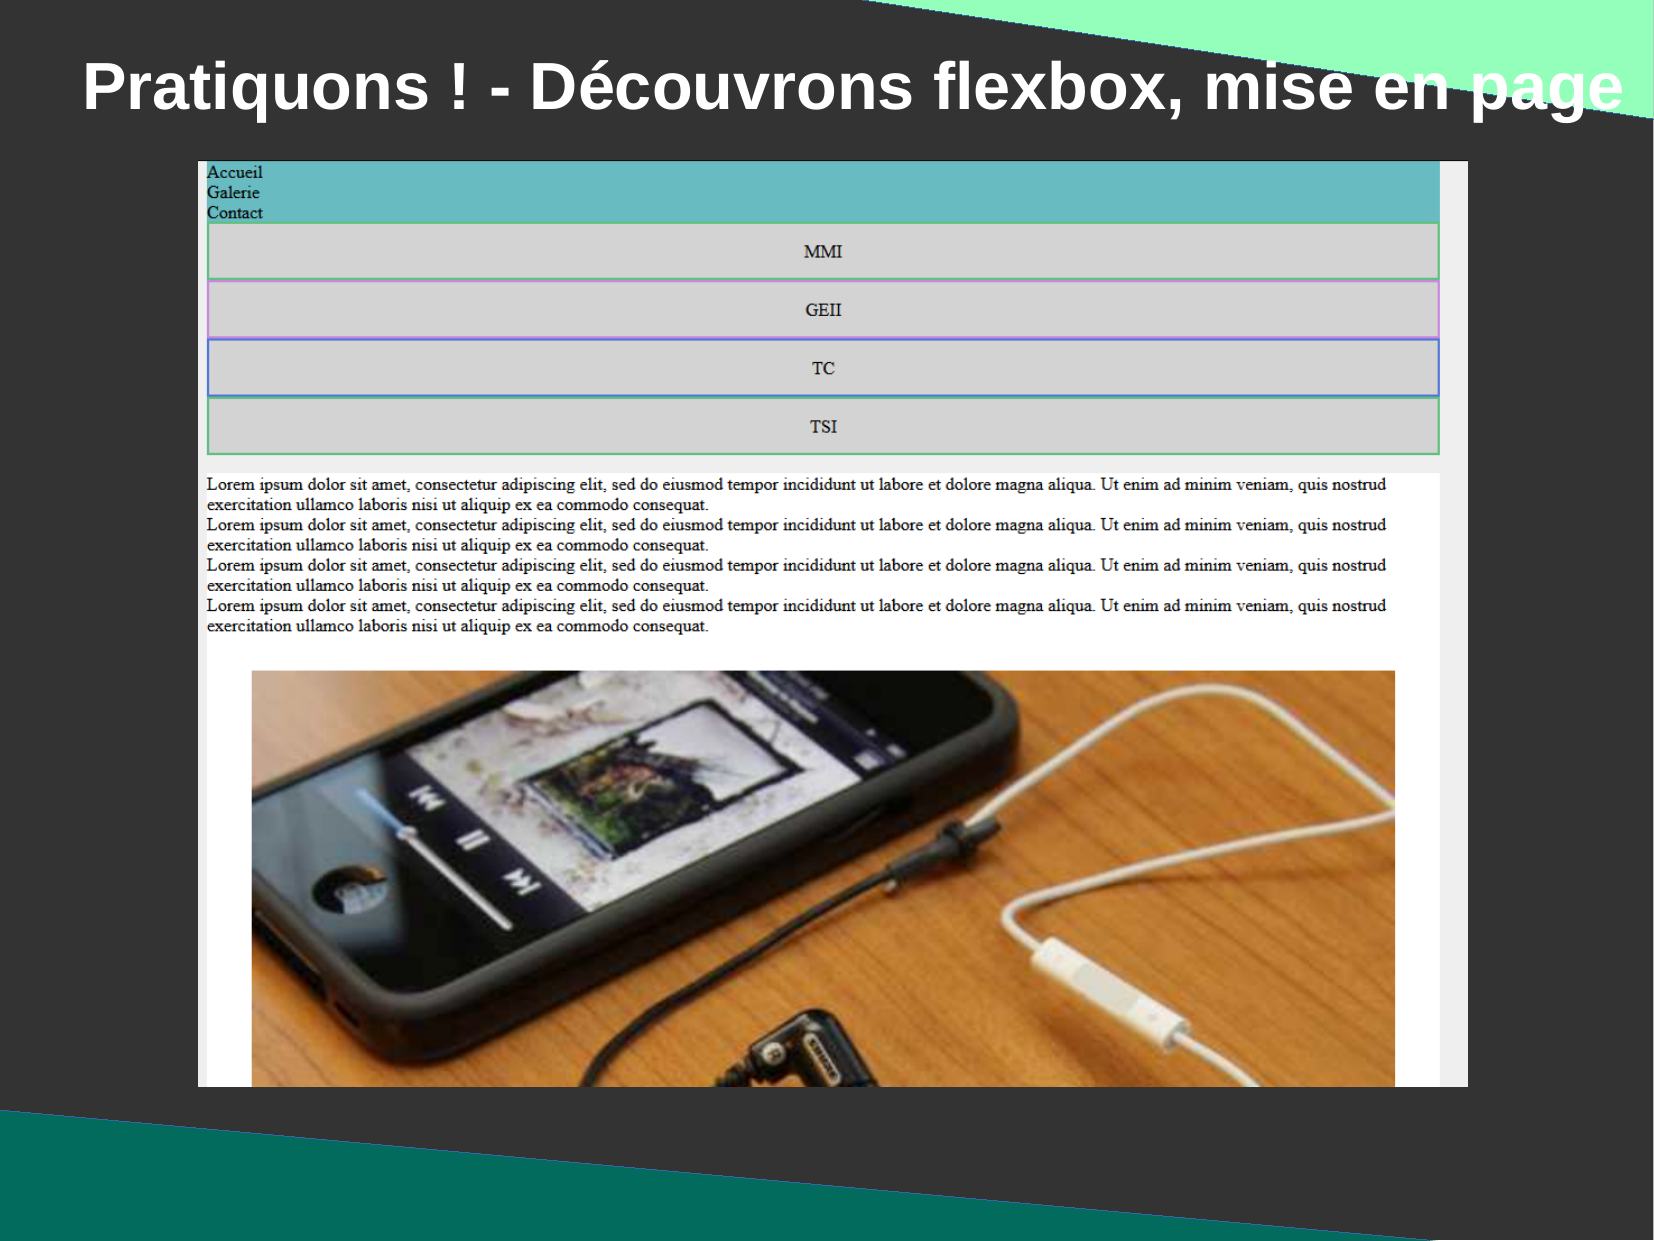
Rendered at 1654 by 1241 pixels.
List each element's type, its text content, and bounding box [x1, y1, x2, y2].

picture [198, 160, 1468, 1087]
text_box [862, 0, 1654, 120]
title Pratiquons ! - Découvrons flexbox, mise en page [82, 49, 1630, 142]
